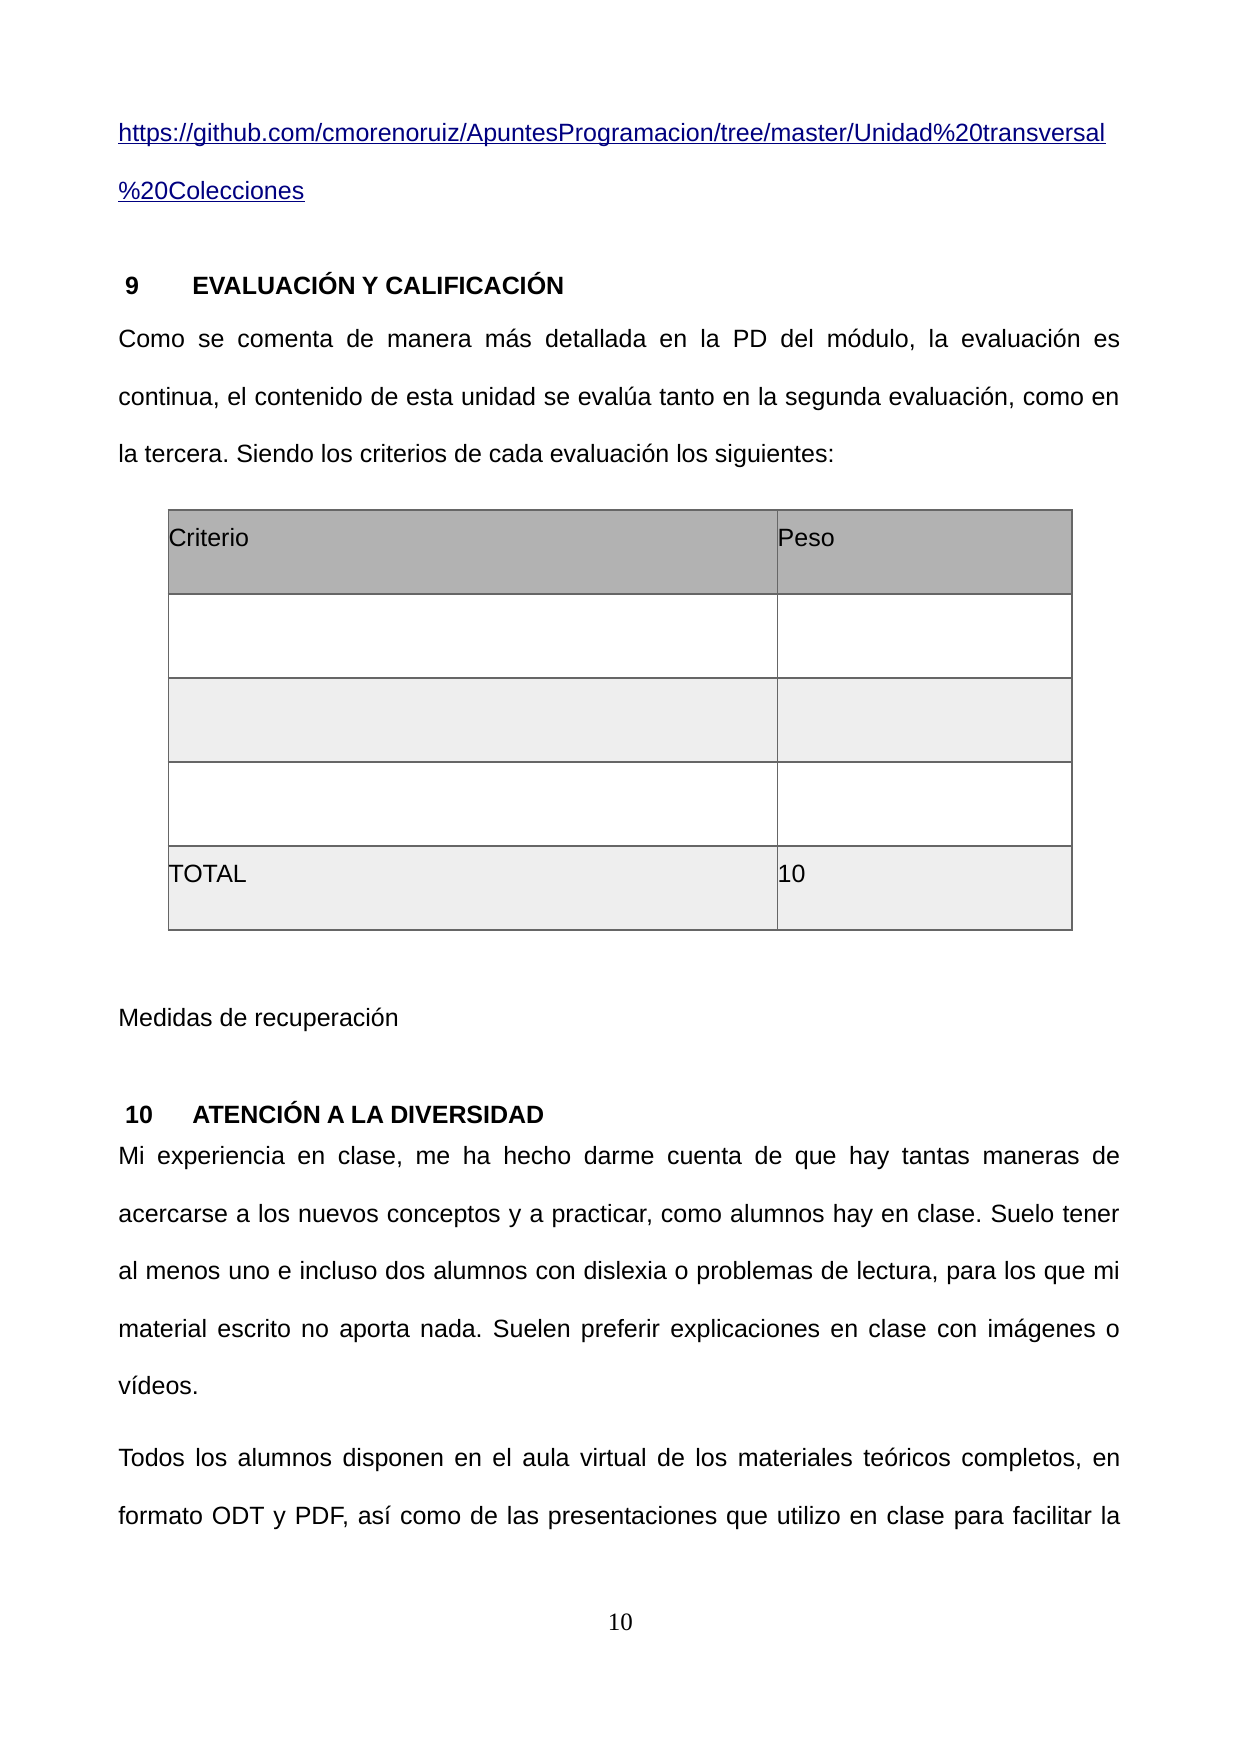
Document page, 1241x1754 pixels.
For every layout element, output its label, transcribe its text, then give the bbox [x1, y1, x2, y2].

table_cell [169, 595, 777, 677]
text Como se comenta de manera más detallada en la PD del módulo, la evaluación es continua, el contenido de esta unidad se evalúa tanto en la segunda evaluación, como en la tercera. Siendo los criterios de cada evaluación los siguientes: [118, 324, 1122, 468]
table_cell [169, 679, 777, 761]
table_header Peso [778, 511, 1071, 593]
text Mi experiencia en clase, me ha hecho darme cuenta de que hay tantas maneras de acercarse a los nuevos conceptos y a practicar, como alumnos hay en clase. Suelo tener al menos uno e incluso dos alumnos con dislexia o problemas de lectura, para los que mi material escrito no aporta nada. Suelen preferir explicaciones en clase con imágenes o vídeos. [118, 1141, 1122, 1400]
table_cell [778, 679, 1071, 761]
text Medidas de recuperación [118, 1003, 1122, 1032]
text https://github.com/cmorenoruiz/ApuntesProgramacion/tree/master/Unidad%20transversal%20Colecciones [118, 118, 1122, 204]
text Todos los alumnos disponen en el aula virtual de los materiales teóricos completos, en formato ODT y PDF, así como de las presentaciones que utilizo en clase para facilitar la [118, 1443, 1122, 1529]
table_cell TOTAL [169, 847, 777, 929]
table_cell [169, 763, 777, 845]
table_header Criterio [169, 511, 777, 593]
table_cell [778, 595, 1071, 677]
subtitle EVALUACIÓN Y CALIFICACIÓN [118, 271, 1122, 299]
table_cell 10 [778, 847, 1071, 929]
subtitle ATENCIÓN A LA DIVERSIDAD [118, 1100, 1122, 1129]
table_cell [778, 763, 1071, 845]
